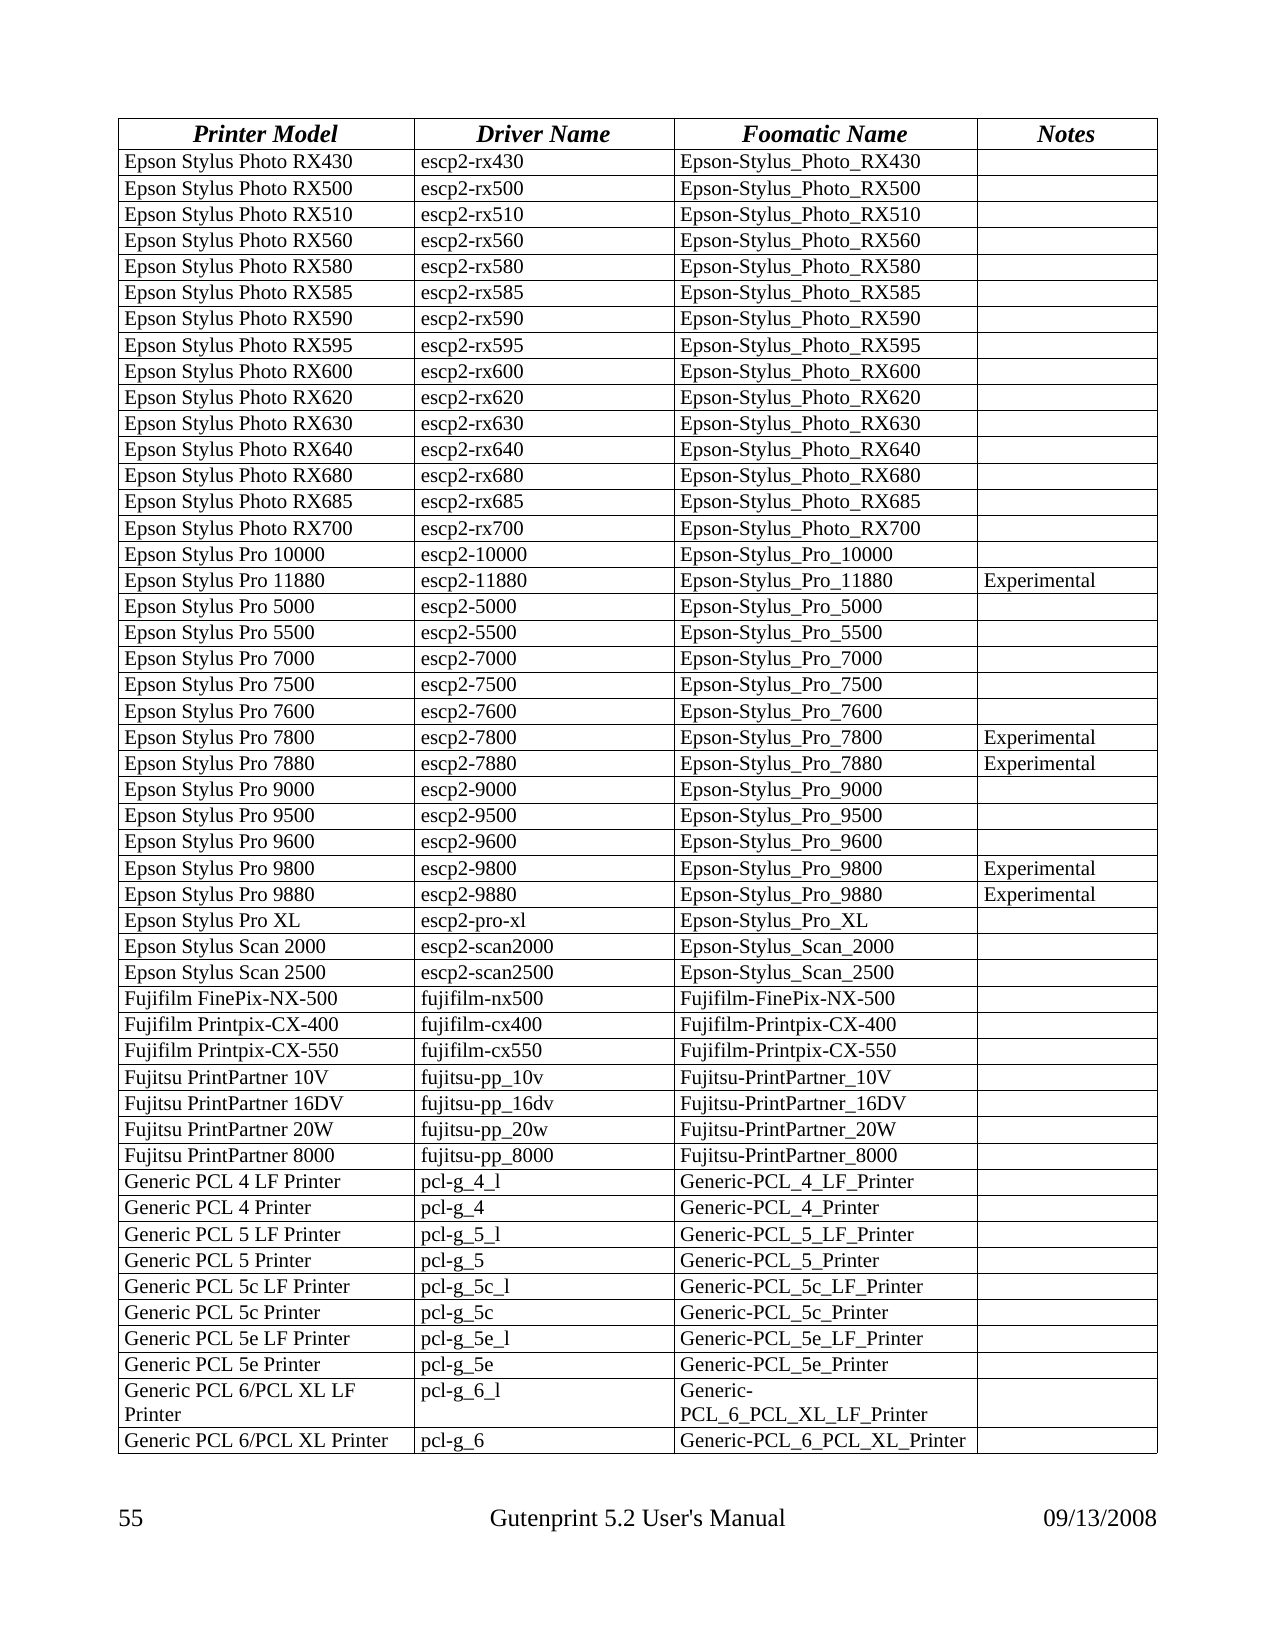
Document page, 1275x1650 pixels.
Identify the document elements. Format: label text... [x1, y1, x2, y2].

table_cell escp2-7800 [415, 725, 674, 750]
table_cell [978, 1144, 1157, 1168]
table_cell escp2-rx700 [415, 516, 674, 541]
table_cell [978, 673, 1157, 698]
table_cell Epson-Stylus_Pro_7880 [675, 751, 977, 776]
table_cell Fujitsu PrintPartner 20W [119, 1117, 414, 1142]
table_cell Fujifilm Printpix-CX-400 [119, 1013, 414, 1038]
table_cell Experimental [978, 568, 1157, 593]
table_cell escp2-rx620 [415, 385, 674, 410]
table_cell [978, 1428, 1157, 1453]
table_cell pcl-g_5e [415, 1353, 674, 1378]
table_cell Epson-Stylus_Photo_RX600 [675, 359, 977, 384]
table_cell Epson Stylus Pro 7600 [119, 699, 414, 724]
table_cell Experimental [978, 751, 1157, 776]
table_cell Epson Stylus Photo RX595 [119, 333, 414, 358]
table_cell escp2-scan2000 [415, 934, 674, 959]
table_cell Fujitsu-PrintPartner_16DV [675, 1091, 977, 1116]
table_cell [978, 987, 1157, 1012]
table_cell [978, 1196, 1157, 1221]
table_cell Generic-PCL_5e_Printer [675, 1353, 977, 1378]
table_cell [978, 202, 1157, 227]
table_cell Experimental [978, 725, 1157, 750]
table_cell Epson Stylus Scan 2500 [119, 960, 414, 986]
table_cell [978, 594, 1157, 619]
table_cell [978, 934, 1157, 959]
table_cell [978, 333, 1157, 358]
table_cell Epson Stylus Photo RX630 [119, 411, 414, 436]
table_cell escp2-rx685 [415, 490, 674, 515]
table_cell Generic-PCL_5_LF_Printer [675, 1222, 977, 1247]
table_cell Epson-Stylus_Photo_RX685 [675, 490, 977, 515]
table_header Printer Model [119, 119, 414, 149]
table_cell Experimental [978, 856, 1157, 881]
table_cell Epson Stylus Pro 9500 [119, 804, 414, 829]
table_cell Epson Stylus Pro 7000 [119, 647, 414, 672]
table_cell Generic PCL 5c Printer [119, 1300, 414, 1325]
table_cell Epson Stylus Pro 9600 [119, 830, 414, 855]
table_cell [978, 516, 1157, 541]
table_cell Epson Stylus Pro 5500 [119, 621, 414, 646]
table_cell Generic-PCL_5c_LF_Printer [675, 1274, 977, 1299]
table_cell Generic PCL 5 Printer [119, 1248, 414, 1273]
table_cell Epson-Stylus_Pro_7800 [675, 725, 977, 750]
table_cell [978, 359, 1157, 384]
table_cell [978, 621, 1157, 646]
table_cell escp2-rx585 [415, 281, 674, 306]
table_cell escp2-9500 [415, 804, 674, 829]
table_cell Epson-Stylus_Photo_RX510 [675, 202, 977, 227]
table_cell [978, 490, 1157, 515]
table_cell [978, 307, 1157, 332]
table_cell Generic PCL 5e LF Printer [119, 1326, 414, 1352]
table_cell escp2-7880 [415, 751, 674, 776]
table_cell Epson Stylus Photo RX430 [119, 150, 414, 175]
table_cell escp2-rx560 [415, 228, 674, 253]
table_cell escp2-pro-xl [415, 908, 674, 933]
table_cell fujifilm-cx400 [415, 1013, 674, 1038]
table_cell escp2-rx600 [415, 359, 674, 384]
table_cell Epson Stylus Photo RX585 [119, 281, 414, 306]
table_cell Fujitsu PrintPartner 10V [119, 1065, 414, 1090]
table_header Notes [978, 119, 1157, 149]
table_cell pcl-g_5 [415, 1248, 674, 1273]
table_cell escp2-rx640 [415, 437, 674, 463]
table_cell Epson Stylus Photo RX510 [119, 202, 414, 227]
table_cell [978, 1039, 1157, 1064]
table_cell Generic-PCL_6_PCL_XL_LF_Printer [675, 1379, 977, 1427]
table_cell Epson-Stylus_Photo_RX590 [675, 307, 977, 332]
table_cell [978, 908, 1157, 933]
table_cell Epson Stylus Photo RX590 [119, 307, 414, 332]
table_cell [978, 228, 1157, 253]
table_cell Epson-Stylus_Pro_9600 [675, 830, 977, 855]
table_cell [978, 255, 1157, 279]
table_cell Epson-Stylus_Pro_5000 [675, 594, 977, 619]
table_cell Epson Stylus Photo RX700 [119, 516, 414, 541]
table_cell Epson Stylus Photo RX500 [119, 176, 414, 201]
table_cell escp2-9800 [415, 856, 674, 881]
table_cell escp2-9000 [415, 777, 674, 802]
table_cell escp2-9600 [415, 830, 674, 855]
table_cell escp2-5500 [415, 621, 674, 646]
table_cell [978, 411, 1157, 436]
table_cell Epson-Stylus_Photo_RX430 [675, 150, 977, 175]
table_cell Epson Stylus Photo RX685 [119, 490, 414, 515]
table_cell Epson-Stylus_Pro_5500 [675, 621, 977, 646]
table_cell escp2-rx680 [415, 464, 674, 489]
table_cell [978, 960, 1157, 986]
table_cell Epson-Stylus_Pro_XL [675, 908, 977, 933]
table_cell escp2-7600 [415, 699, 674, 724]
table_cell [978, 1117, 1157, 1142]
table_cell escp2-5000 [415, 594, 674, 619]
table_cell Generic-PCL_5e_LF_Printer [675, 1326, 977, 1352]
table_cell Fujifilm FinePix-NX-500 [119, 987, 414, 1012]
table_cell Epson Stylus Pro 9000 [119, 777, 414, 802]
table_cell Epson Stylus Scan 2000 [119, 934, 414, 959]
table_cell Epson-Stylus_Photo_RX500 [675, 176, 977, 201]
table_cell [978, 464, 1157, 489]
table_cell Epson-Stylus_Pro_7600 [675, 699, 977, 724]
table_cell Epson Stylus Photo RX560 [119, 228, 414, 253]
table_cell escp2-rx595 [415, 333, 674, 358]
table_cell Epson-Stylus_Photo_RX640 [675, 437, 977, 463]
table_cell [978, 699, 1157, 724]
table_cell Generic-PCL_6_PCL_XL_Printer [675, 1428, 977, 1453]
table_cell [978, 804, 1157, 829]
table_cell Epson Stylus Photo RX600 [119, 359, 414, 384]
table_cell pcl-g_6 [415, 1428, 674, 1453]
table_cell Epson-Stylus_Scan_2000 [675, 934, 977, 959]
table_cell Fujifilm Printpix-CX-550 [119, 1039, 414, 1064]
table_header Foomatic Name [675, 119, 977, 149]
table_cell Epson-Stylus_Photo_RX620 [675, 385, 977, 410]
table_cell Fujitsu PrintPartner 8000 [119, 1144, 414, 1168]
table_cell [978, 281, 1157, 306]
table_cell [978, 1274, 1157, 1299]
table_cell Generic PCL 6/PCL XL Printer [119, 1428, 414, 1453]
table_cell [978, 150, 1157, 175]
table_cell pcl-g_5e_l [415, 1326, 674, 1352]
table_cell Generic-PCL_4_LF_Printer [675, 1170, 977, 1195]
table_cell Generic-PCL_5c_Printer [675, 1300, 977, 1325]
table_cell Fujitsu PrintPartner 16DV [119, 1091, 414, 1116]
table_cell escp2-7500 [415, 673, 674, 698]
table_cell [978, 1013, 1157, 1038]
table_cell Epson-Stylus_Photo_RX580 [675, 255, 977, 279]
table_cell [978, 1222, 1157, 1247]
table_cell Epson-Stylus_Pro_11880 [675, 568, 977, 593]
table_cell [978, 1170, 1157, 1195]
table_cell escp2-rx580 [415, 255, 674, 279]
table_cell Epson Stylus Pro 5000 [119, 594, 414, 619]
table_cell Generic PCL 5c LF Printer [119, 1274, 414, 1299]
table_cell escp2-11880 [415, 568, 674, 593]
table_cell Epson-Stylus_Photo_RX585 [675, 281, 977, 306]
table_cell Epson Stylus Pro 10000 [119, 542, 414, 567]
table_cell Generic PCL 4 LF Printer [119, 1170, 414, 1195]
table_cell Fujitsu-PrintPartner_20W [675, 1117, 977, 1142]
table_cell [978, 385, 1157, 410]
table_cell [978, 176, 1157, 201]
table_cell Epson Stylus Pro 11880 [119, 568, 414, 593]
table_cell Epson-Stylus_Photo_RX560 [675, 228, 977, 253]
table_cell Epson-Stylus_Photo_RX680 [675, 464, 977, 489]
table_cell Epson Stylus Pro 7500 [119, 673, 414, 698]
table_cell pcl-g_5c [415, 1300, 674, 1325]
table_cell Epson Stylus Photo RX620 [119, 385, 414, 410]
table_cell Generic PCL 5e Printer [119, 1353, 414, 1378]
table_cell [978, 1091, 1157, 1116]
table_cell Fujifilm-Printpix-CX-400 [675, 1013, 977, 1038]
table_cell Epson Stylus Pro 9800 [119, 856, 414, 881]
table_cell escp2-10000 [415, 542, 674, 567]
table_cell Epson-Stylus_Photo_RX595 [675, 333, 977, 358]
table_cell escp2-rx630 [415, 411, 674, 436]
table_cell [978, 1065, 1157, 1090]
table_cell Epson-Stylus_Pro_9000 [675, 777, 977, 802]
table_cell fujitsu-pp_10v [415, 1065, 674, 1090]
table_cell fujifilm-cx550 [415, 1039, 674, 1064]
table_cell Epson-Stylus_Pro_10000 [675, 542, 977, 567]
table_cell Epson Stylus Pro 9880 [119, 882, 414, 907]
table_cell [978, 1379, 1157, 1427]
table_cell escp2-rx500 [415, 176, 674, 201]
table_cell Experimental [978, 882, 1157, 907]
table_cell Epson-Stylus_Pro_9880 [675, 882, 977, 907]
table_cell pcl-g_4_l [415, 1170, 674, 1195]
table_cell Fujitsu-PrintPartner_8000 [675, 1144, 977, 1168]
table_cell Epson Stylus Pro 7800 [119, 725, 414, 750]
table_cell Fujifilm-Printpix-CX-550 [675, 1039, 977, 1064]
table_cell escp2-rx590 [415, 307, 674, 332]
table_cell pcl-g_4 [415, 1196, 674, 1221]
table_cell Epson Stylus Photo RX580 [119, 255, 414, 279]
table_cell escp2-rx430 [415, 150, 674, 175]
table_cell fujitsu-pp_16dv [415, 1091, 674, 1116]
table_cell Generic-PCL_5_Printer [675, 1248, 977, 1273]
table_cell Epson-Stylus_Photo_RX630 [675, 411, 977, 436]
table_cell Generic PCL 4 Printer [119, 1196, 414, 1221]
table_cell Fujifilm-FinePix-NX-500 [675, 987, 977, 1012]
table_cell escp2-scan2500 [415, 960, 674, 986]
table_cell [978, 1248, 1157, 1273]
table_cell Epson Stylus Photo RX640 [119, 437, 414, 463]
table_cell fujifilm-nx500 [415, 987, 674, 1012]
table_cell pcl-g_5c_l [415, 1274, 674, 1299]
table_cell pcl-g_6_l [415, 1379, 674, 1427]
table_cell Epson-Stylus_Pro_9800 [675, 856, 977, 881]
table_cell [978, 437, 1157, 463]
table_cell escp2-9880 [415, 882, 674, 907]
table_cell Epson-Stylus_Scan_2500 [675, 960, 977, 986]
table_cell Epson Stylus Pro 7880 [119, 751, 414, 776]
table_cell [978, 1353, 1157, 1378]
table_cell [978, 777, 1157, 802]
table_cell Epson Stylus Pro XL [119, 908, 414, 933]
table_cell escp2-7000 [415, 647, 674, 672]
table_cell Epson Stylus Photo RX680 [119, 464, 414, 489]
table_cell escp2-rx510 [415, 202, 674, 227]
table_cell pcl-g_5_l [415, 1222, 674, 1247]
table_cell [978, 830, 1157, 855]
table_cell fujitsu-pp_8000 [415, 1144, 674, 1168]
table_cell [978, 647, 1157, 672]
table_cell [978, 542, 1157, 567]
table_cell Fujitsu-PrintPartner_10V [675, 1065, 977, 1090]
table_cell [978, 1326, 1157, 1352]
table_cell Generic-PCL_4_Printer [675, 1196, 977, 1221]
table_cell [978, 1300, 1157, 1325]
table_header Driver Name [415, 119, 674, 149]
table_cell Generic PCL 6/PCL XL LF Printer [119, 1379, 414, 1427]
table_cell Epson-Stylus_Photo_RX700 [675, 516, 977, 541]
table_cell Epson-Stylus_Pro_9500 [675, 804, 977, 829]
table_cell fujitsu-pp_20w [415, 1117, 674, 1142]
table_cell Generic PCL 5 LF Printer [119, 1222, 414, 1247]
table_cell Epson-Stylus_Pro_7000 [675, 647, 977, 672]
table_cell Epson-Stylus_Pro_7500 [675, 673, 977, 698]
